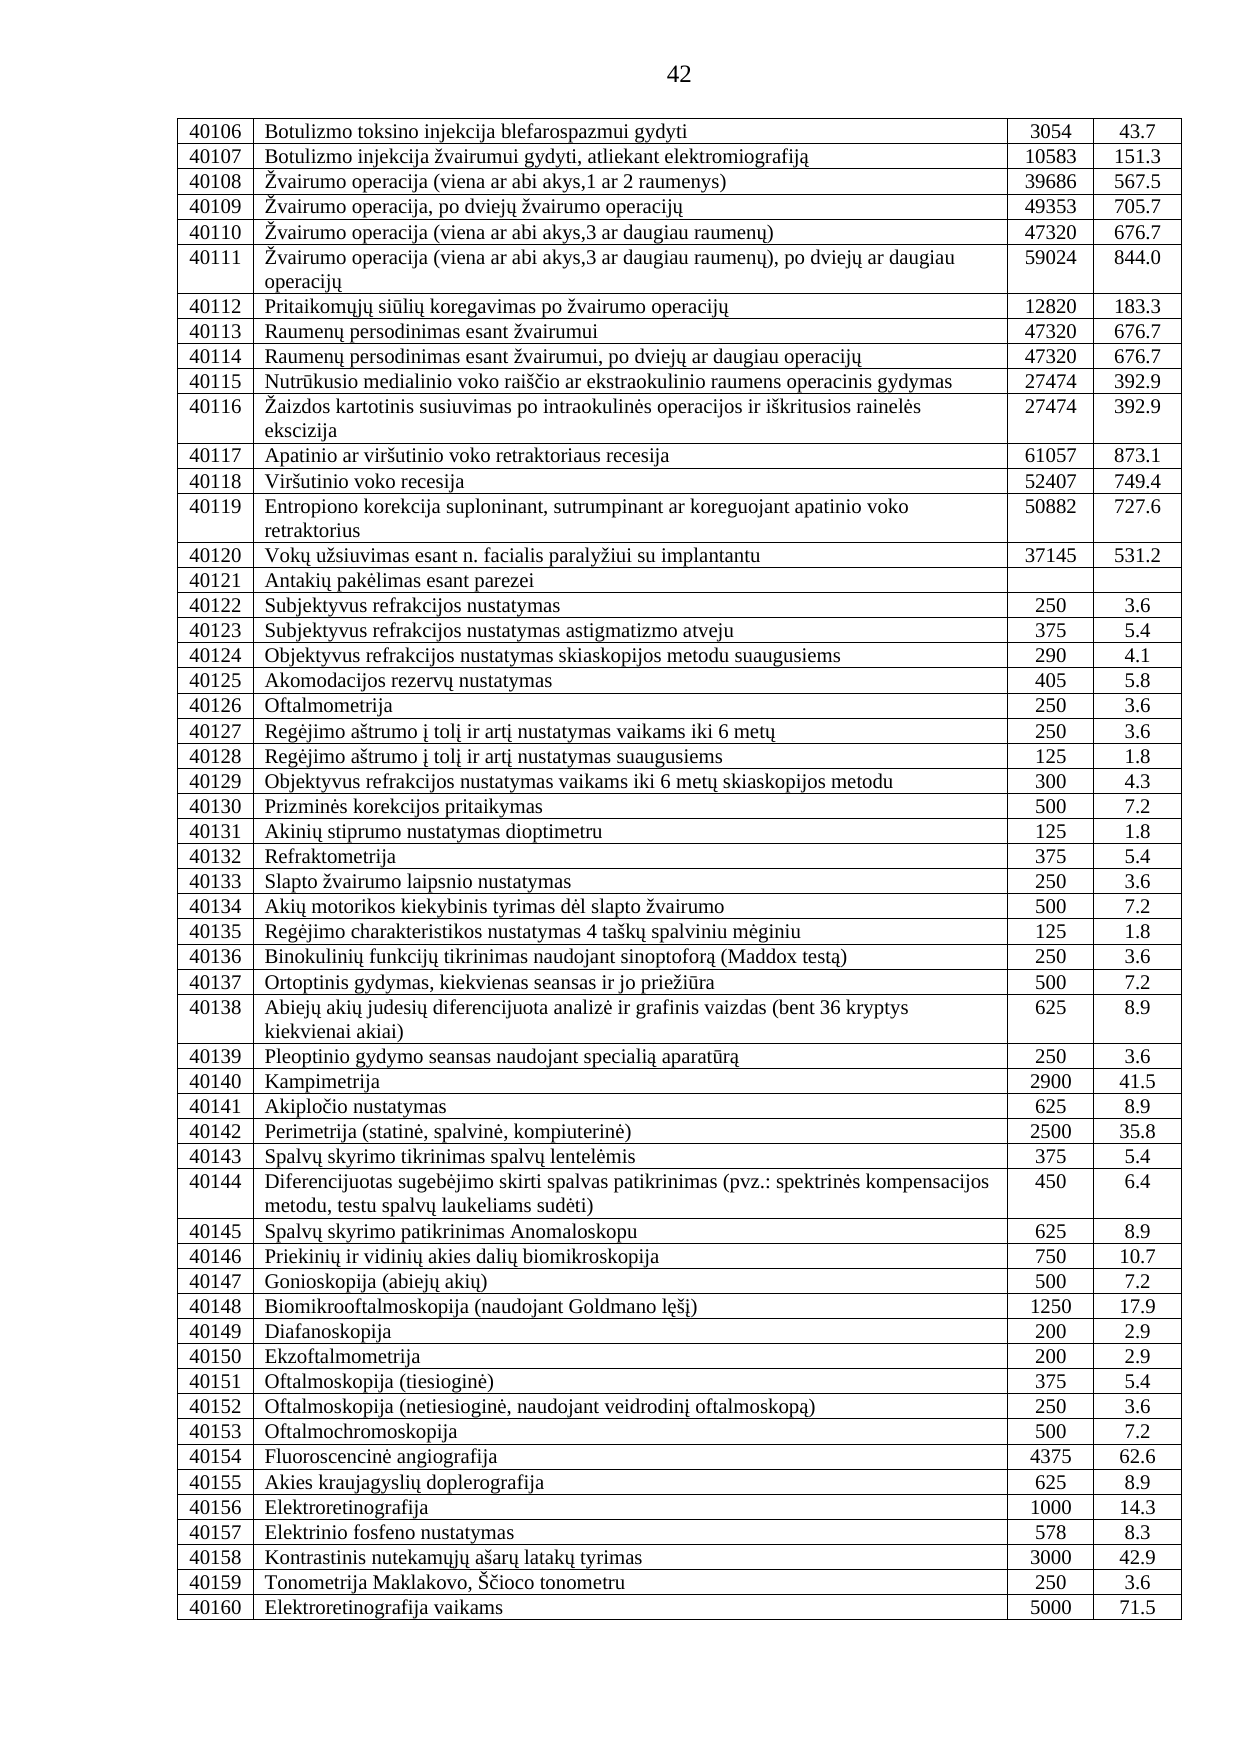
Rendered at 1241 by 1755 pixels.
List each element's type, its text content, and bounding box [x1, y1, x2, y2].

table_cell Abiejų akių judesių diferencijuota analizė ir grafinis vaizdas (bent 36 kryptys kiekvienai akiai) [254, 995, 1007, 1043]
table_cell 5.8 [1094, 668, 1181, 692]
table_cell 3.6 [1094, 1394, 1181, 1418]
table_cell 1.8 [1094, 819, 1181, 843]
table_cell 7.2 [1094, 894, 1181, 918]
table_cell 40127 [178, 719, 253, 743]
table_cell 40106 [178, 119, 253, 143]
table_cell 40111 [178, 245, 253, 293]
table_cell 41.5 [1094, 1069, 1181, 1093]
table_cell Regėjimo aštrumo į tolį ir artį nustatymas vaikams iki 6 metų [254, 719, 1007, 743]
table_cell Akių motorikos kiekybinis tyrimas dėl slapto žvairumo [254, 894, 1007, 918]
table_cell 405 [1008, 668, 1093, 692]
table_cell 40157 [178, 1520, 253, 1544]
table_cell Diafanoskopija [254, 1319, 1007, 1343]
table_cell 500 [1008, 970, 1093, 994]
table_cell 40145 [178, 1219, 253, 1243]
table_cell 749.4 [1094, 469, 1181, 493]
table_cell Akinių stiprumo nustatymas dioptimetru [254, 819, 1007, 843]
table_cell 50882 [1008, 494, 1093, 542]
table_cell 300 [1008, 769, 1093, 793]
table_cell Žvairumo operacija (viena ar abi akys,1 ar 2 raumenys) [254, 169, 1007, 193]
table_cell Entropiono korekcija suploninant, sutrumpinant ar koreguojant apatinio voko retraktorius [254, 494, 1007, 542]
table_cell 3.6 [1094, 1570, 1181, 1594]
table_cell 40148 [178, 1294, 253, 1318]
table_cell Tonometrija Maklakovo, Ščioco tonometru [254, 1570, 1007, 1594]
table_cell 40129 [178, 769, 253, 793]
table_cell Raumenų persodinimas esant žvairumui, po dviejų ar daugiau operacijų [254, 344, 1007, 368]
table_cell Spalvų skyrimo patikrinimas Anomaloskopu [254, 1219, 1007, 1243]
table_cell Pleoptinio gydymo seansas naudojant specialią aparatūrą [254, 1044, 1007, 1068]
table_cell 40131 [178, 819, 253, 843]
table_cell 40160 [178, 1595, 253, 1619]
table_cell 40159 [178, 1570, 253, 1594]
table_cell 40158 [178, 1545, 253, 1569]
table_cell 37145 [1008, 543, 1093, 567]
table_cell Oftalmochromoskopija [254, 1419, 1007, 1443]
table_cell Raumenų persodinimas esant žvairumui [254, 319, 1007, 343]
table_cell 7.2 [1094, 1419, 1181, 1443]
table_cell 40135 [178, 919, 253, 943]
table_cell 8.9 [1094, 1219, 1181, 1243]
table_cell 40114 [178, 344, 253, 368]
table_cell 5000 [1008, 1595, 1093, 1619]
table_cell 47320 [1008, 319, 1093, 343]
table_cell 250 [1008, 694, 1093, 717]
table_cell Prizminės korekcijos pritaikymas [254, 794, 1007, 818]
table_cell 40141 [178, 1094, 253, 1118]
table_cell 250 [1008, 1570, 1093, 1594]
table_cell Žaizdos kartotinis susiuvimas po intraokulinės operacijos ir iškritusios rainelės ekscizija [254, 394, 1007, 442]
table_cell 40152 [178, 1394, 253, 1418]
table_cell 375 [1008, 618, 1093, 642]
table_cell 39686 [1008, 169, 1093, 193]
table_cell 40113 [178, 319, 253, 343]
table_cell Priekinių ir vidinių akies dalių biomikroskopija [254, 1244, 1007, 1268]
table_cell 676.7 [1094, 344, 1181, 368]
table_cell Botulizmo toksino injekcija blefarospazmui gydyti [254, 119, 1007, 143]
table_cell 5.4 [1094, 844, 1181, 868]
table_cell 250 [1008, 1044, 1093, 1068]
table_cell Perimetrija (statinė, spalvinė, kompiuterinė) [254, 1119, 1007, 1143]
table_cell Ortoptinis gydymas, kiekvienas seansas ir jo priežiūra [254, 970, 1007, 994]
table_cell 40107 [178, 144, 253, 168]
table_cell 40116 [178, 394, 253, 442]
table_cell 3.6 [1094, 945, 1181, 968]
table_cell 40108 [178, 169, 253, 193]
table_cell 6.4 [1094, 1169, 1181, 1217]
table_cell 40120 [178, 543, 253, 567]
table_cell 40139 [178, 1044, 253, 1068]
table_cell 62.6 [1094, 1445, 1181, 1468]
table_cell Viršutinio voko recesija [254, 469, 1007, 493]
table_cell 12820 [1008, 294, 1093, 318]
table_cell 47320 [1008, 344, 1093, 368]
table_cell 3000 [1008, 1545, 1093, 1569]
table_cell 40144 [178, 1169, 253, 1217]
table_cell Antakių pakėlimas esant parezei [254, 568, 1007, 592]
table_cell Pritaikomųjų siūlių koregavimas po žvairumo operacijų [254, 294, 1007, 318]
table_cell 40137 [178, 970, 253, 994]
table_cell 40123 [178, 618, 253, 642]
table_cell 40122 [178, 593, 253, 617]
table_cell 40142 [178, 1119, 253, 1143]
table_cell 43.7 [1094, 119, 1181, 143]
table_cell 40132 [178, 844, 253, 868]
table_cell Diferencijuotas sugebėjimo skirti spalvas patikrinimas (pvz.: spektrinės kompensacijos metodu, testu spalvų laukeliams sudėti) [254, 1169, 1007, 1217]
table_cell 8.9 [1094, 995, 1181, 1043]
table_cell Oftalmometrija [254, 694, 1007, 717]
table_cell 375 [1008, 1369, 1093, 1393]
table_cell Nutrūkusio medialinio voko raiščio ar ekstraokulinio raumens operacinis gydymas [254, 369, 1007, 393]
table_cell 625 [1008, 1219, 1093, 1243]
table_cell 3.6 [1094, 869, 1181, 893]
table_cell 61057 [1008, 444, 1093, 467]
table_cell 250 [1008, 593, 1093, 617]
table_cell 5.4 [1094, 618, 1181, 642]
table_cell 47320 [1008, 220, 1093, 244]
table_cell 40125 [178, 668, 253, 692]
table_cell 2.9 [1094, 1344, 1181, 1368]
table_cell 567.5 [1094, 169, 1181, 193]
table_cell Oftalmoskopija (netiesioginė, naudojant veidrodinį oftalmoskopą) [254, 1394, 1007, 1418]
table_cell Kampimetrija [254, 1069, 1007, 1093]
table_cell 4.3 [1094, 769, 1181, 793]
table_cell 40140 [178, 1069, 253, 1093]
table_cell Botulizmo injekcija žvairumui gydyti, atliekant elektromiografiją [254, 144, 1007, 168]
table_cell Žvairumo operacija (viena ar abi akys,3 ar daugiau raumenų), po dviejų ar daugiau operacijų [254, 245, 1007, 293]
table_cell 250 [1008, 719, 1093, 743]
table_cell 3.6 [1094, 593, 1181, 617]
table_cell 500 [1008, 794, 1093, 818]
table_cell 200 [1008, 1319, 1093, 1343]
table_cell Regėjimo aštrumo į tolį ir artį nustatymas suaugusiems [254, 744, 1007, 768]
table_cell Slapto žvairumo laipsnio nustatymas [254, 869, 1007, 893]
table_cell 40119 [178, 494, 253, 542]
table_cell Gonioskopija (abiejų akių) [254, 1269, 1007, 1293]
table_cell 40128 [178, 744, 253, 768]
table_cell 200 [1008, 1344, 1093, 1368]
table_cell 40112 [178, 294, 253, 318]
table_cell 40124 [178, 643, 253, 667]
table_cell 40147 [178, 1269, 253, 1293]
table_cell 40150 [178, 1344, 253, 1368]
table_cell 183.3 [1094, 294, 1181, 318]
table_cell 40117 [178, 444, 253, 467]
table_cell 8.3 [1094, 1520, 1181, 1544]
table_cell 844.0 [1094, 245, 1181, 293]
table_cell 676.7 [1094, 220, 1181, 244]
table_cell 705.7 [1094, 195, 1181, 218]
table_cell 500 [1008, 1419, 1093, 1443]
table_cell 625 [1008, 1470, 1093, 1494]
table_cell Akomodacijos rezervų nustatymas [254, 668, 1007, 692]
table_cell [1008, 568, 1093, 592]
table_cell 392.9 [1094, 394, 1181, 442]
table_cell 727.6 [1094, 494, 1181, 542]
table_cell Regėjimo charakteristikos nustatymas 4 taškų spalviniu mėginiu [254, 919, 1007, 943]
table_cell 40136 [178, 945, 253, 968]
table_cell 290 [1008, 643, 1093, 667]
table_cell Žvairumo operacija (viena ar abi akys,3 ar daugiau raumenų) [254, 220, 1007, 244]
table_cell 40154 [178, 1445, 253, 1468]
table_cell 10.7 [1094, 1244, 1181, 1268]
table_cell 40138 [178, 995, 253, 1043]
table_cell Apatinio ar viršutinio voko retraktoriaus recesija [254, 444, 1007, 467]
table_cell 40118 [178, 469, 253, 493]
table_cell 3.6 [1094, 1044, 1181, 1068]
table_cell 3.6 [1094, 694, 1181, 717]
table_cell 2500 [1008, 1119, 1093, 1143]
table_cell 27474 [1008, 394, 1093, 442]
table_cell 35.8 [1094, 1119, 1181, 1143]
table_cell Elektroretinografija [254, 1495, 1007, 1519]
table_cell 2900 [1008, 1069, 1093, 1093]
table_cell 1250 [1008, 1294, 1093, 1318]
table_cell 625 [1008, 995, 1093, 1043]
table_cell Subjektyvus refrakcijos nustatymas astigmatizmo atveju [254, 618, 1007, 642]
table_cell 250 [1008, 1394, 1093, 1418]
table_cell Spalvų skyrimo tikrinimas spalvų lentelėmis [254, 1144, 1007, 1168]
table_cell 531.2 [1094, 543, 1181, 567]
table_cell 40146 [178, 1244, 253, 1268]
table_cell Ekzoftalmometrija [254, 1344, 1007, 1368]
table_cell 500 [1008, 894, 1093, 918]
table_cell 2.9 [1094, 1319, 1181, 1343]
table_cell Refraktometrija [254, 844, 1007, 868]
table_cell 250 [1008, 869, 1093, 893]
table_cell 375 [1008, 844, 1093, 868]
table_cell [1094, 568, 1181, 592]
table_cell 125 [1008, 919, 1093, 943]
table_cell Elektrinio fosfeno nustatymas [254, 1520, 1007, 1544]
table_cell Kontrastinis nutekamųjų ašarų latakų tyrimas [254, 1545, 1007, 1569]
table_cell 7.2 [1094, 1269, 1181, 1293]
table_cell Subjektyvus refrakcijos nustatymas [254, 593, 1007, 617]
table_cell Elektroretinografija vaikams [254, 1595, 1007, 1619]
table_cell 40109 [178, 195, 253, 218]
table_cell 52407 [1008, 469, 1093, 493]
table_cell 40156 [178, 1495, 253, 1519]
table_cell 40115 [178, 369, 253, 393]
table_cell 42.9 [1094, 1545, 1181, 1569]
table_cell 375 [1008, 1144, 1093, 1168]
table_cell 40133 [178, 869, 253, 893]
table_cell 392.9 [1094, 369, 1181, 393]
table_cell 750 [1008, 1244, 1093, 1268]
table_cell 4.1 [1094, 643, 1181, 667]
table_cell 625 [1008, 1094, 1093, 1118]
table_cell 40149 [178, 1319, 253, 1343]
table_cell Oftalmoskopija (tiesioginė) [254, 1369, 1007, 1393]
table_cell 49353 [1008, 195, 1093, 218]
table_cell Objektyvus refrakcijos nustatymas skiaskopijos metodu suaugusiems [254, 643, 1007, 667]
table_cell 8.9 [1094, 1470, 1181, 1494]
table_cell 71.5 [1094, 1595, 1181, 1619]
table_cell Biomikrooftalmoskopija (naudojant Goldmano lęšį) [254, 1294, 1007, 1318]
table_cell 40130 [178, 794, 253, 818]
table_cell 17.9 [1094, 1294, 1181, 1318]
table_cell Binokulinių funkcijų tikrinimas naudojant sinoptoforą (Maddox testą) [254, 945, 1007, 968]
table_cell 1.8 [1094, 919, 1181, 943]
table_cell 40110 [178, 220, 253, 244]
table_cell 450 [1008, 1169, 1093, 1217]
table_cell 3.6 [1094, 719, 1181, 743]
table_cell 125 [1008, 744, 1093, 768]
table_cell 1000 [1008, 1495, 1093, 1519]
table_cell Akipločio nustatymas [254, 1094, 1007, 1118]
table_cell 14.3 [1094, 1495, 1181, 1519]
table_cell 873.1 [1094, 444, 1181, 467]
table_cell 40143 [178, 1144, 253, 1168]
table_cell 125 [1008, 819, 1093, 843]
table_cell 500 [1008, 1269, 1093, 1293]
table_cell 10583 [1008, 144, 1093, 168]
table_cell Objektyvus refrakcijos nustatymas vaikams iki 6 metų skiaskopijos metodu [254, 769, 1007, 793]
table_cell 40155 [178, 1470, 253, 1494]
table_cell 5.4 [1094, 1369, 1181, 1393]
table_cell 40126 [178, 694, 253, 717]
table_cell 3054 [1008, 119, 1093, 143]
table_cell 151.3 [1094, 144, 1181, 168]
table_cell 5.4 [1094, 1144, 1181, 1168]
table_cell 8.9 [1094, 1094, 1181, 1118]
table_cell 40151 [178, 1369, 253, 1393]
table_cell Fluoroscencinė angiografija [254, 1445, 1007, 1468]
table_cell 1.8 [1094, 744, 1181, 768]
table_cell 40121 [178, 568, 253, 592]
table_cell 40153 [178, 1419, 253, 1443]
table_cell 27474 [1008, 369, 1093, 393]
table_cell 676.7 [1094, 319, 1181, 343]
table_cell 40134 [178, 894, 253, 918]
table_cell 59024 [1008, 245, 1093, 293]
table_cell 4375 [1008, 1445, 1093, 1468]
table_cell 7.2 [1094, 794, 1181, 818]
table_cell Žvairumo operacija, po dviejų žvairumo operacijų [254, 195, 1007, 218]
table_cell Vokų užsiuvimas esant n. facialis paralyžiui su implantantu [254, 543, 1007, 567]
table_cell 7.2 [1094, 970, 1181, 994]
table_cell 250 [1008, 945, 1093, 968]
table_cell Akies kraujagyslių doplerografija [254, 1470, 1007, 1494]
table_cell 578 [1008, 1520, 1093, 1544]
